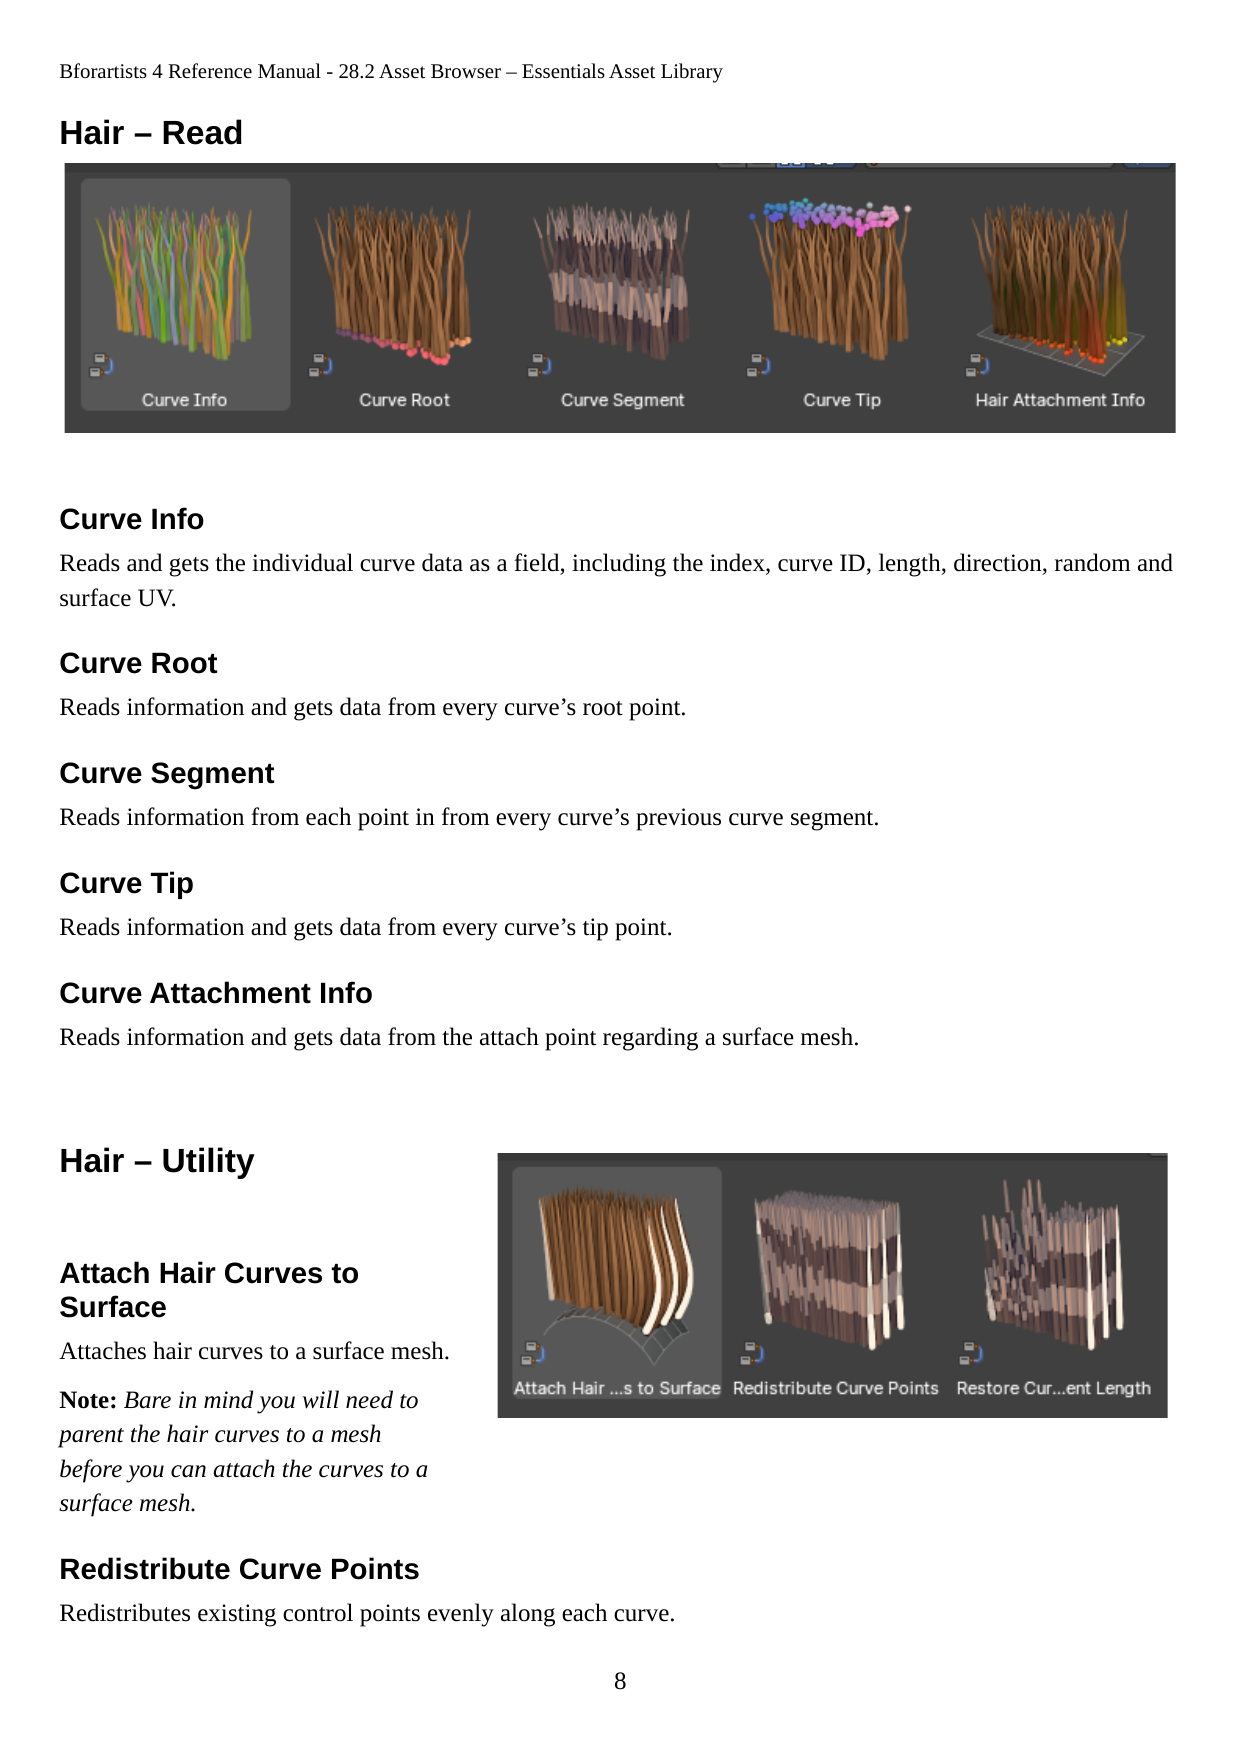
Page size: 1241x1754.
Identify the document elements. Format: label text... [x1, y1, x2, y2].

subtitle Curve Segment [59, 756, 1181, 790]
picture [497, 1153, 1168, 1418]
subtitle Curve Info [59, 502, 1181, 536]
text Note: Bare in mind you will need to parent the hair curves to a mesh before you can attach the curves to a surface mesh. [59, 1385, 1181, 1517]
text Reads information from each point in from every curve’s previous curve segment. [59, 802, 1181, 831]
text Reads information and gets data from the attach point regarding a surface mesh. [59, 1022, 1181, 1051]
subtitle Redistribute Curve Points [59, 1552, 1181, 1586]
subtitle Curve Tip [59, 866, 1181, 900]
subtitle Curve Attachment Info [59, 976, 1181, 1010]
picture [64, 163, 1176, 433]
subtitle Hair – Utility [59, 1141, 1181, 1180]
text Reads information and gets data from every curve’s root point. [59, 692, 1181, 721]
subtitle Attach Hair Curves to Surface [59, 1256, 497, 1323]
subtitle Hair – Read [59, 113, 1181, 151]
text Reads information and gets data from every curve’s tip point. [59, 912, 1181, 941]
subtitle Curve Root [59, 646, 1181, 680]
text Reads and gets the individual curve data as a field, including the index, curve ID, length, direction, random and surface UV. [59, 548, 1181, 611]
text Redistributes existing control points evenly along each curve. [59, 1598, 1181, 1627]
text Attaches hair curves to a surface mesh. [59, 1336, 497, 1365]
subtitle [1168, 1256, 1181, 1323]
